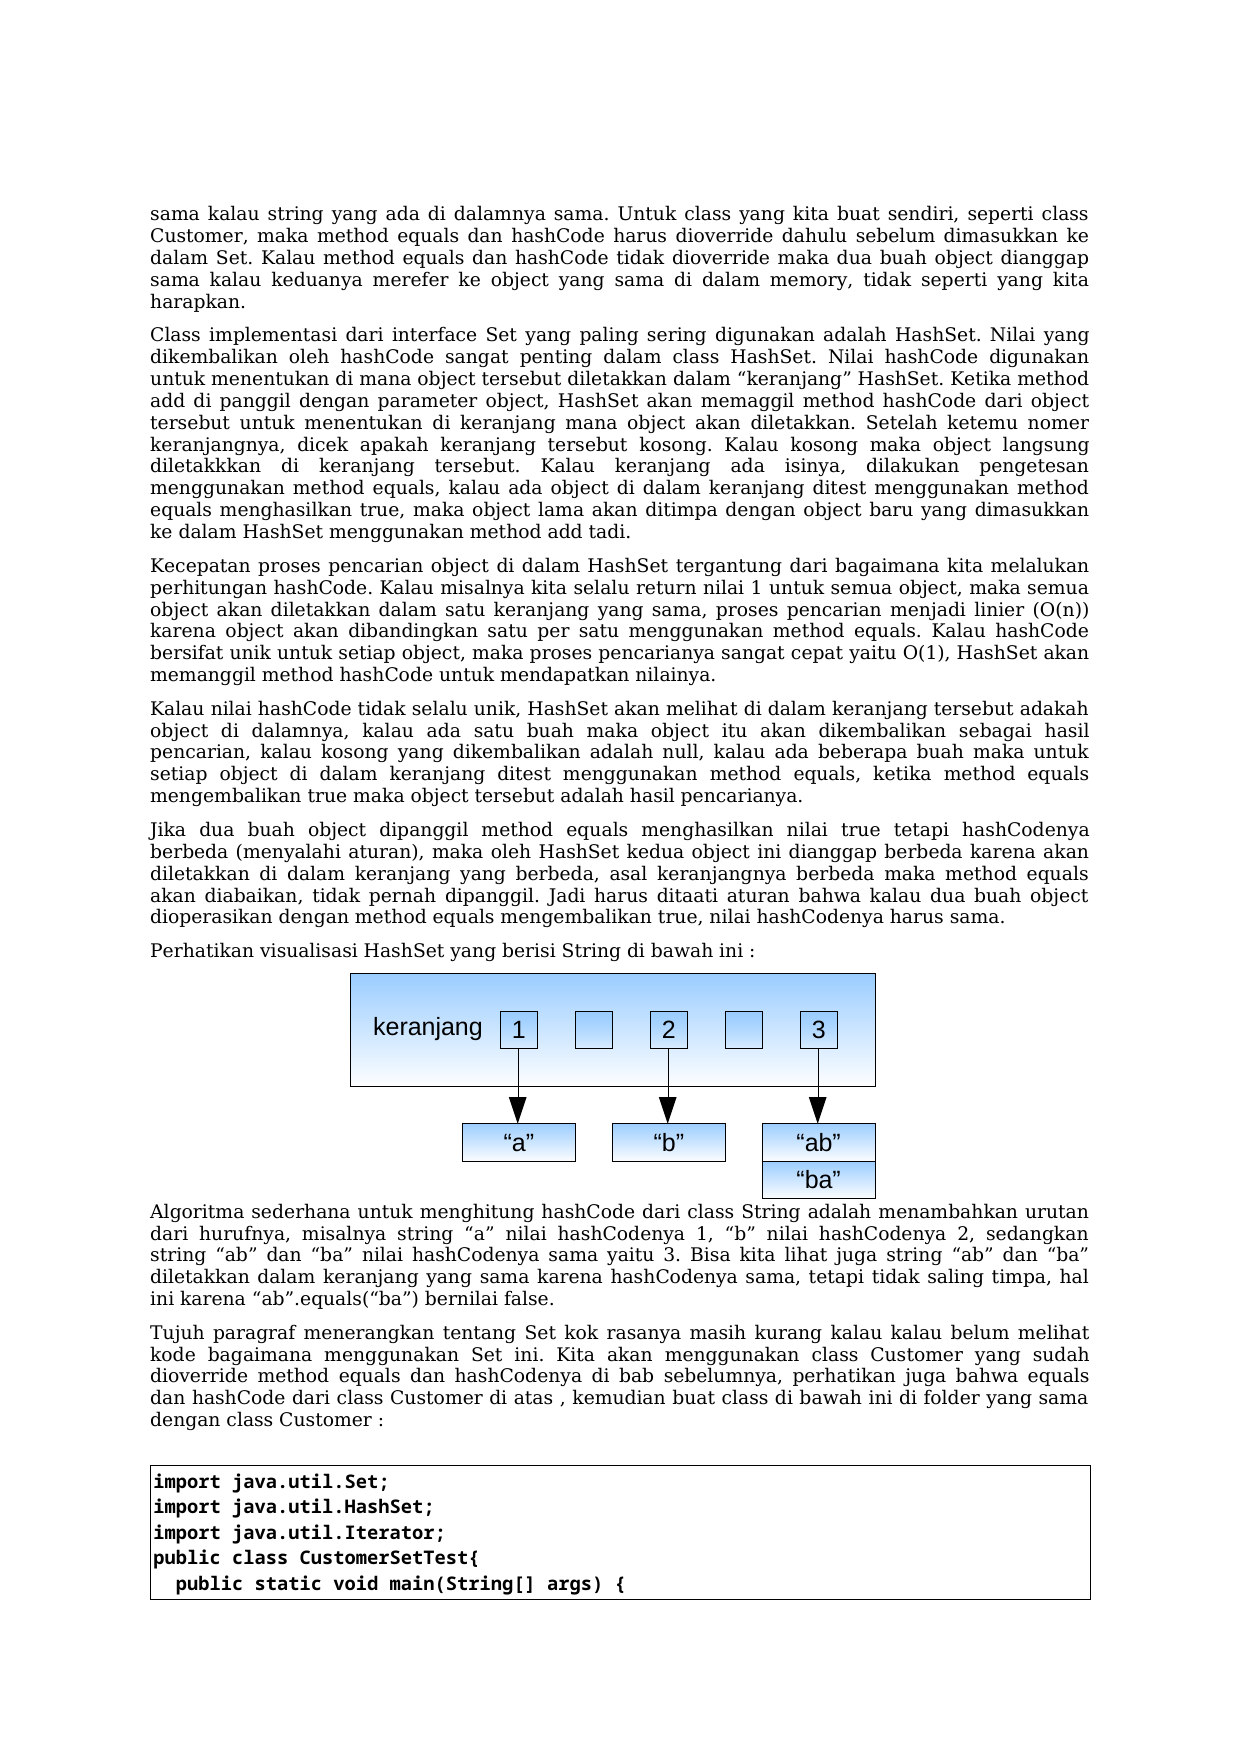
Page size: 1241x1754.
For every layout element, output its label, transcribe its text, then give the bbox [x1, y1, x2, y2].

text Kecepatan proses pencarian object di dalam HashSet tergantung dari bagaimana kita melalukan perhitungan hashCode. Kalau misalnya kita selalu return nilai 1 untuk semua object, maka semua object akan diletakkan dalam satu keranjang yang sama, proses pencarian menjadi linier (O(n)) karena object akan dibandingkan satu per satu menggunakan method equals. Kalau hashCode bersifat unik untuk setiap object, maka proses pencarianya sangat cepat yaitu O(1), HashSet akan memanggil method hashCode untuk mendapatkan nilainya. [150, 555, 1091, 686]
text public static void main(String[] args) { [151, 1567, 1090, 1599]
text import java.util.HashSet; [151, 1490, 1090, 1516]
text Jika dua buah object dipanggil method equals menghasilkan nilai true tetapi hashCodenya berbeda (menyalahi aturan), maka oleh HashSet kedua object ini dianggap berbeda karena akan diletakkan di dalam keranjang yang berbeda, asal keranjangnya berbeda maka method equals akan diabaikan, tidak pernah dipanggil. Jadi harus ditaati aturan bahwa kalau dua buah object dioperasikan dengan method equals mengembalikan true, nilai hashCodenya harus sama. [150, 819, 1091, 928]
text Kalau nilai hashCode tidak selalu unik, HashSet akan melihat di dalam keranjang tersebut adakah object di dalamnya, kalau ada satu buah maka object itu akan dikembalikan sebagai hasil pencarian, kalau kosong yang dikembalikan adalah null, kalau ada beberapa buah maka untuk setiap object di dalam keranjang ditest menggunakan method equals, ketika method equals mengembalikan true maka object tersebut adalah hasil pencarianya. [150, 698, 1091, 807]
text import java.util.Set; [151, 1466, 1090, 1490]
text Class implementasi dari interface Set yang paling sering digunakan adalah HashSet. Nilai yang dikembalikan oleh hashCode sangat penting dalam class HashSet. Nilai hashCode digunakan untuk menentukan di mana object tersebut diletakkan dalam “keranjang” HashSet. Ketika method add di panggil dengan parameter object, HashSet akan memaggil method hashCode dari object tersebut untuk menentukan di keranjang mana object akan diletakkan. Setelah ketemu nomer keranjangnya, dicek apakah keranjang tersebut kosong. Kalau kosong maka object langsung diletakkkan di keranjang tersebut. Kalau keranjang ada isinya, dilakukan pengetesan menggunakan method equals, kalau ada object di dalam keranjang ditest menggunakan method equals menghasilkan true, maka object lama akan ditimpa dengan object baru yang dimasukkan ke dalam HashSet menggunakan method add tadi. [150, 324, 1091, 543]
text Algoritma sederhana untuk menghitung hashCode dari class String adalah menambahkan urutan dari hurufnya, misalnya string “a” nilai hashCodenya 1, “b” nilai hashCodenya 2, sedangkan string “ab” dan “ba” nilai hashCodenya sama yaitu 3. Bisa kita lihat juga string “ab” dan “ba” diletakkan dalam keranjang yang sama karena hashCodenya sama, tetapi tidak saling timpa, hal ini karena “ab”.equals(“ba”) bernilai false. [150, 1201, 1091, 1310]
text public class CustomerSetTest{ [151, 1541, 1090, 1567]
text sama kalau string yang ada di dalamnya sama. Untuk class yang kita buat sendiri, seperti class Customer, maka method equals dan hashCode harus dioverride dahulu sebelum dimasukkan ke dalam Set. Kalau method equals dan hashCode tidak dioverride maka dua buah object dianggap sama kalau keduanya merefer ke object yang sama di dalam memory, tidak seperti yang kita harapkan. [150, 203, 1091, 312]
text import java.util.Iterator; [151, 1516, 1090, 1541]
text Tujuh paragraf menerangkan tentang Set kok rasanya masih kurang kalau kalau belum melihat kode bagaimana menggunakan Set ini. Kita akan menggunakan class Customer yang sudah dioverride method equals dan hashCodenya di bab sebelumnya, perhatikan juga bahwa equals dan hashCode dari class Customer di atas , kemudian buat class di bawah ini di folder yang sama dengan class Customer : [150, 1322, 1091, 1431]
text Perhatikan visualisasi HashSet yang berisi String di bawah ini : [150, 940, 1091, 962]
